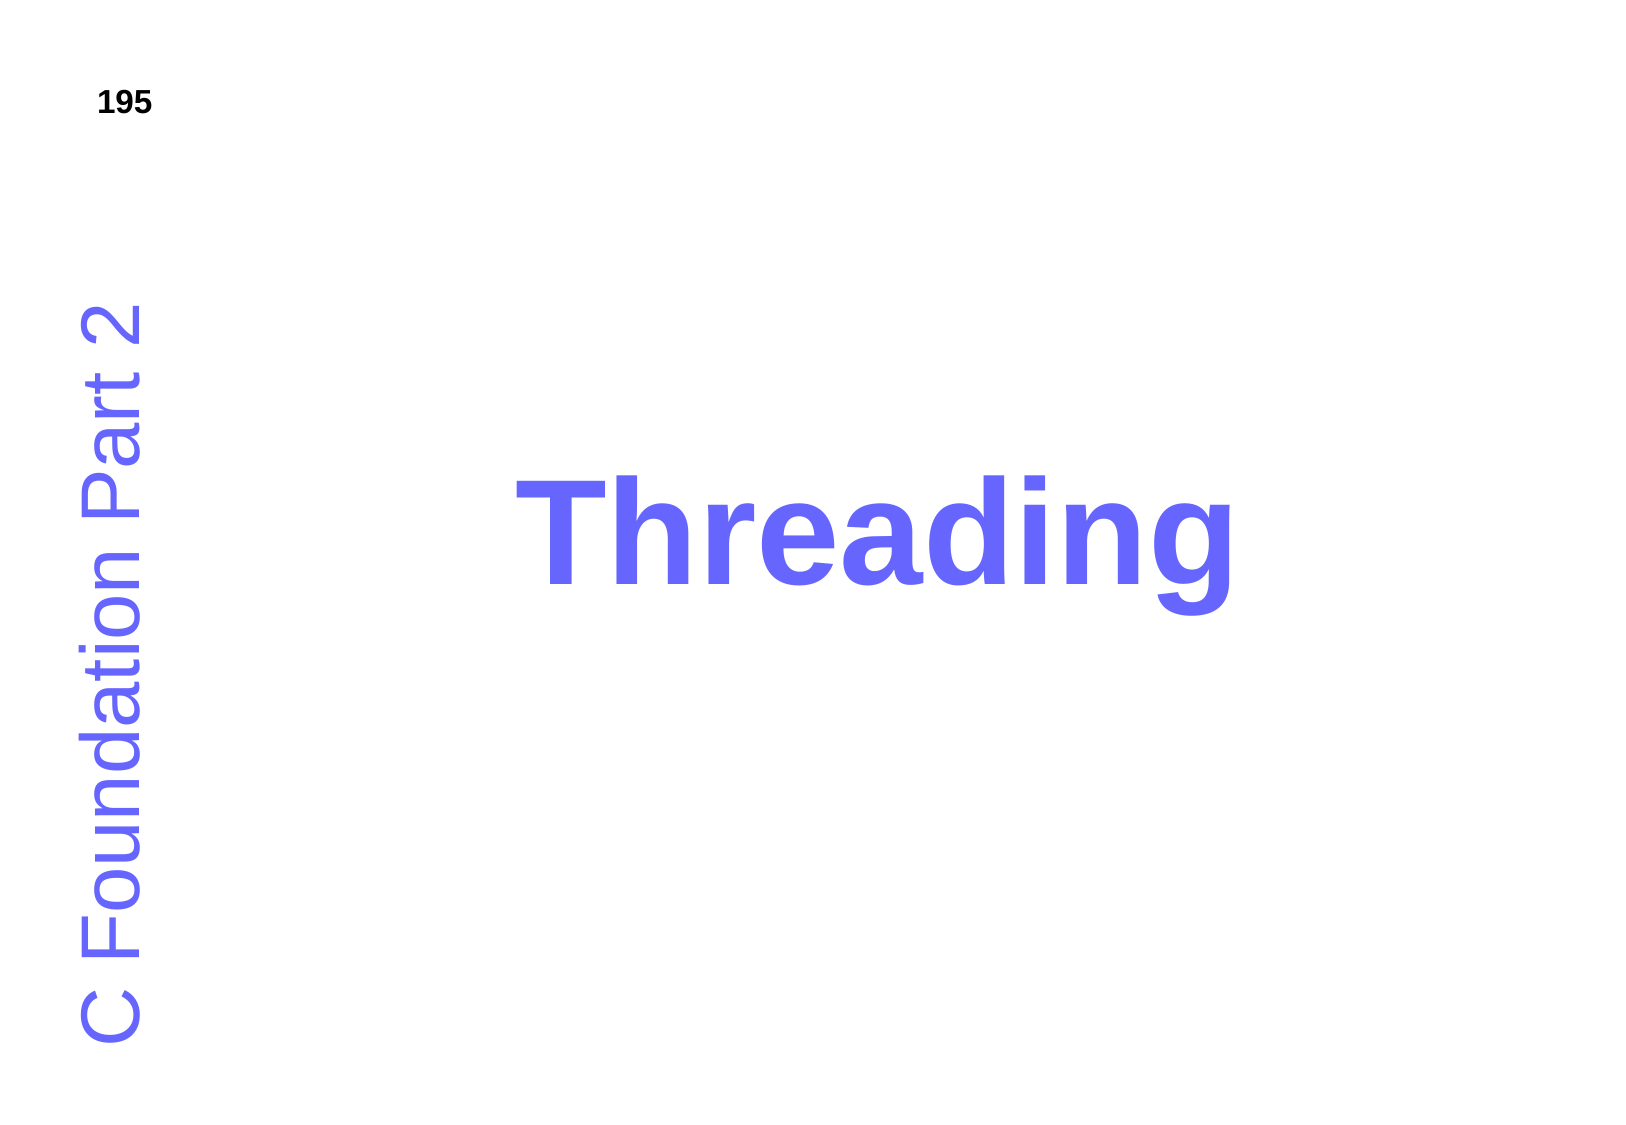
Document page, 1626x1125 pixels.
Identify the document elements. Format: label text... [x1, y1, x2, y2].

title C Foundation Part 2 [37, 162, 176, 1063]
text_box Threading [500, 426, 1256, 622]
